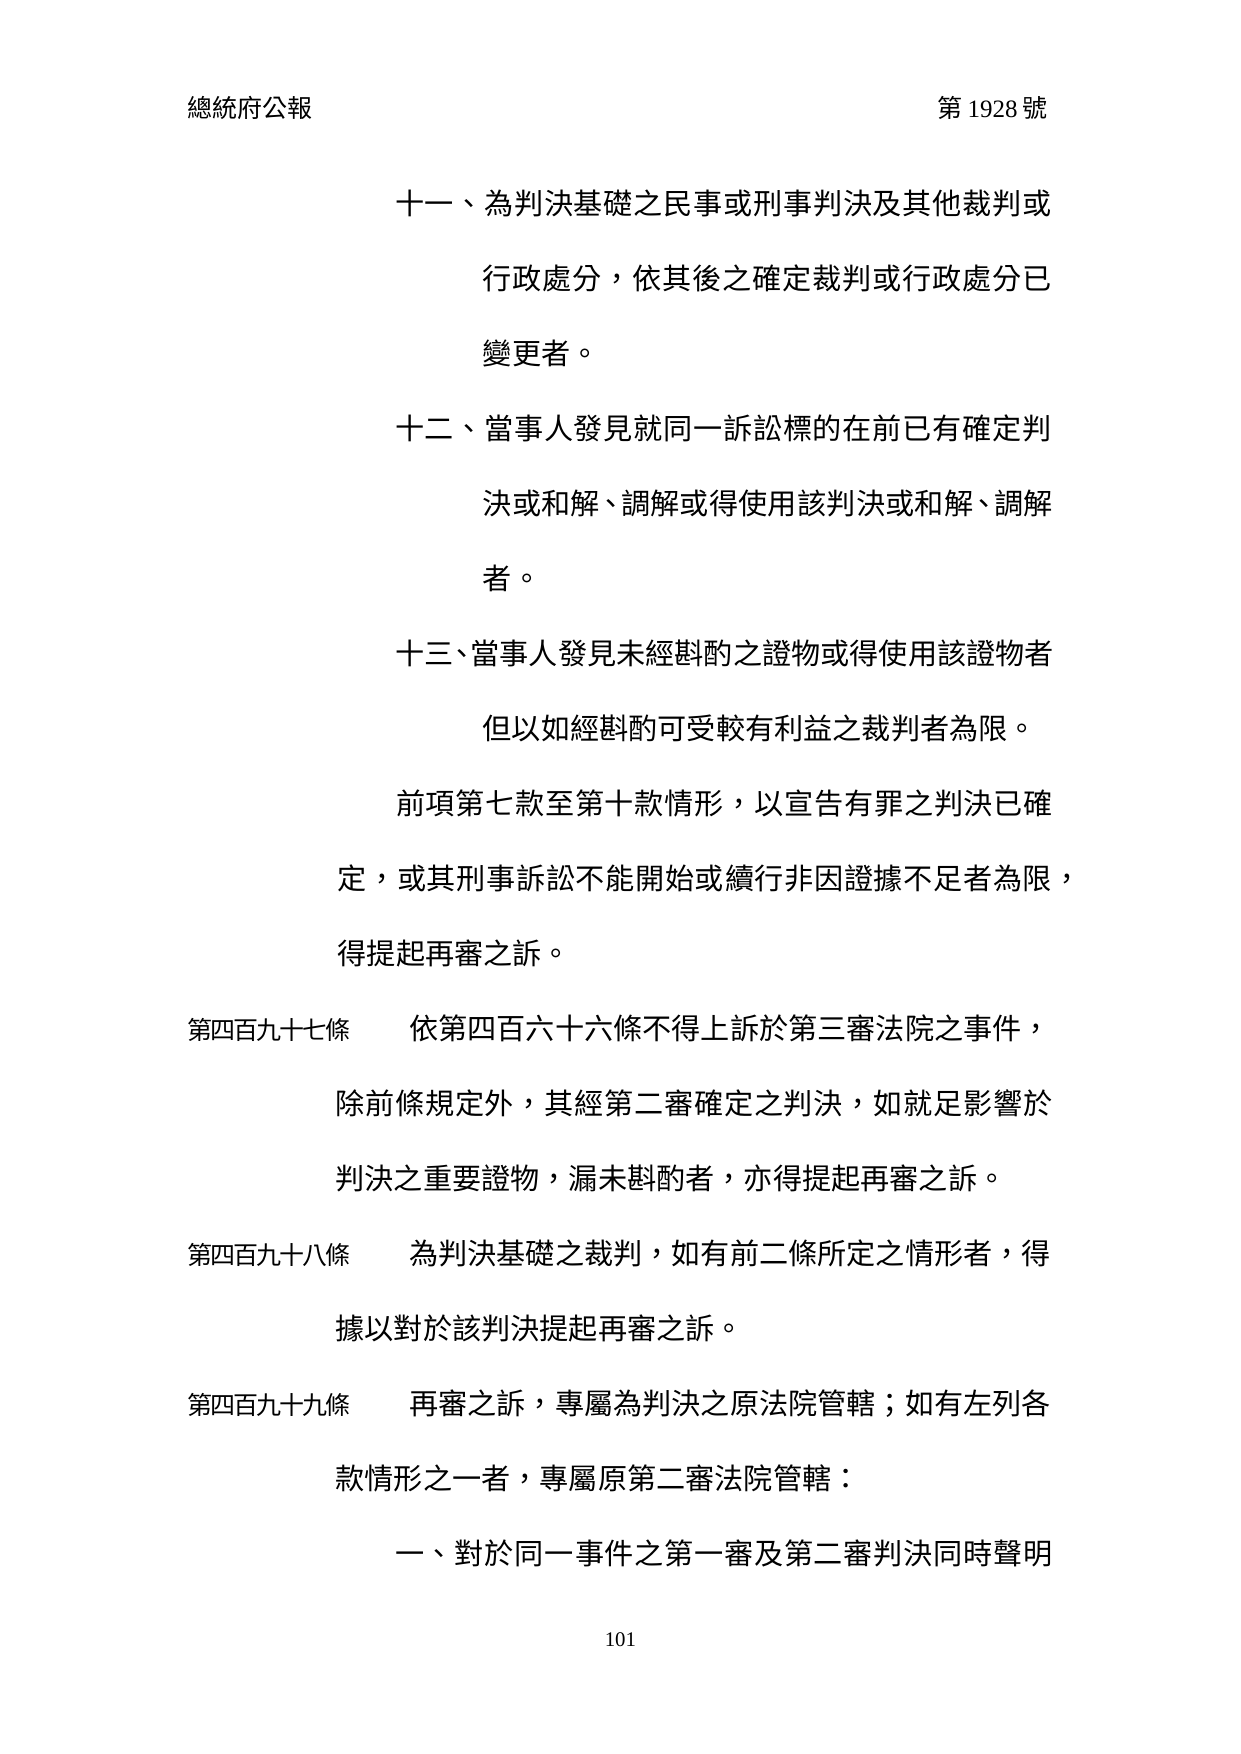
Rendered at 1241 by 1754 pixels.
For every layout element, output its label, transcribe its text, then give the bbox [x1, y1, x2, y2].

text 前項第七款至第十款情形，以宣告有罪之判決已確定，或其刑事訴訟不能開始或續行非因證據不足者為限，得提起再審之訴。 [337, 764, 1053, 989]
text 十三、當事人發見未經斟酌之證物或得使用該證物者。但以如經斟酌可受較有利益之裁判者為限。 [395, 614, 1053, 764]
text 十一、為判決基礎之民事或刑事判決及其他裁判或行政處分，依其後之確定裁判或行政處分已變更者。 [395, 164, 1053, 389]
text 第四百九十九條 再審之訴，專屬為判決之原法院管轄；如有左列各款情形之一者，專屬原第二審法院管轄： [187, 1364, 1053, 1514]
text 一、對於同一事件之第一審及第二審判決同時聲明 [395, 1514, 1053, 1589]
text 第四百九十七條 依第四百六十六條不得上訴於第三審法院之事件，除前條規定外，其經第二審確定之判決，如就足影響於判決之重要證物，漏未斟酌者，亦得提起再審之訴。 [187, 989, 1053, 1214]
text 十二、當事人發見就同一訴訟標的在前已有確定判決或和解、調解或得使用該判決或和解、調解者。 [395, 389, 1053, 614]
text 第四百九十八條 為判決基礎之裁判，如有前二條所定之情形者，得據以對於該判決提起再審之訴。 [187, 1214, 1053, 1364]
